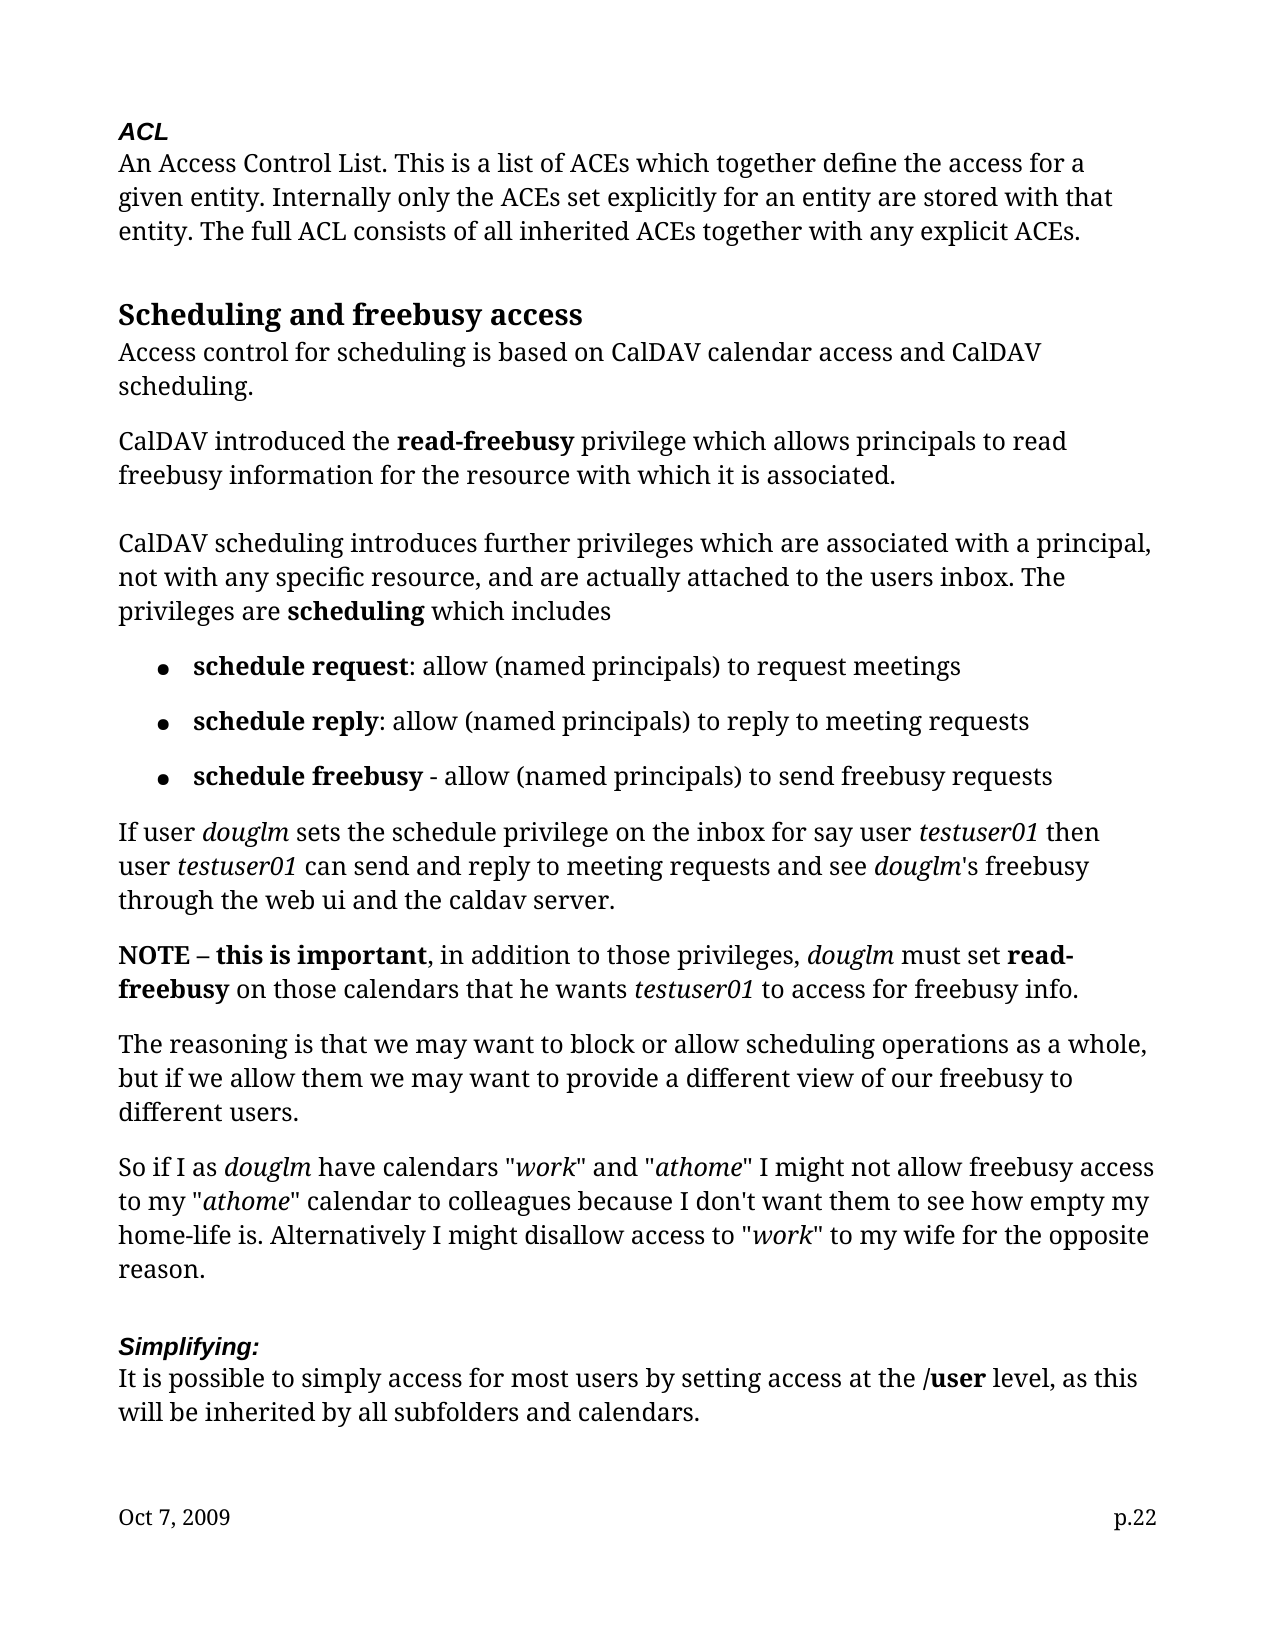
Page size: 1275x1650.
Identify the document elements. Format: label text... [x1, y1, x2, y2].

subtitle Scheduling and freebusy access [118, 294, 1157, 334]
text The reasoning is that we may want to block or allow scheduling operations as a whole, but if we allow them we may want to provide a different view of our freebusy to different users. [118, 1027, 1157, 1129]
text An Access Control List. This is a list of ACEs which together define the access for a given entity. Internally only the ACEs set explicitly for an entity are stored with that entity. The full ACL consists of all inherited ACEs together with any explicit ACEs. [118, 146, 1157, 248]
text Access control for scheduling is based on CalDAV calendar access and CalDAV scheduling. [118, 334, 1157, 402]
subtitle Simplifying: [118, 1333, 1157, 1360]
text CalDAV introduced the read-freebusy privilege which allows principals to read freebusy information for the resource with which it is associated. CalDAV scheduling introduces further privileges which are associated with a principal, not with any specific resource, and are actually attached to the users inbox. The privileges are scheduling which includes [118, 423, 1157, 628]
subtitle ACL [118, 118, 1157, 146]
text NOTE – this is important, in addition to those privileges, douglm must set read-freebusy on those calendars that he wants testuser01 to access for freebusy info. [118, 937, 1157, 1006]
text So if I as douglm have calendars "work" and "athome" I might not allow freebusy access to my "athome" calendar to colleagues because I don't want them to see how empty my home-life is. Alternatively I might disallow access to "work" to my wife for the opposite reason. [118, 1150, 1157, 1286]
list schedule request: allow (named principals) to request meetings [156, 649, 1157, 683]
text It is possible to simply access for most users by setting access at the /user level, as this will be inherited by all subfolders and calendars. [118, 1360, 1157, 1428]
text If user douglm sets the schedule privilege on the inbox for say user testuser01 then user testuser01 can send and reply to meeting requests and see douglm's freebusy through the web ui and the caldav server. [118, 814, 1157, 916]
list schedule freebusy - allow (named principals) to send freebusy requests [156, 759, 1157, 793]
list schedule reply: allow (named principals) to reply to meeting requests [156, 704, 1157, 738]
